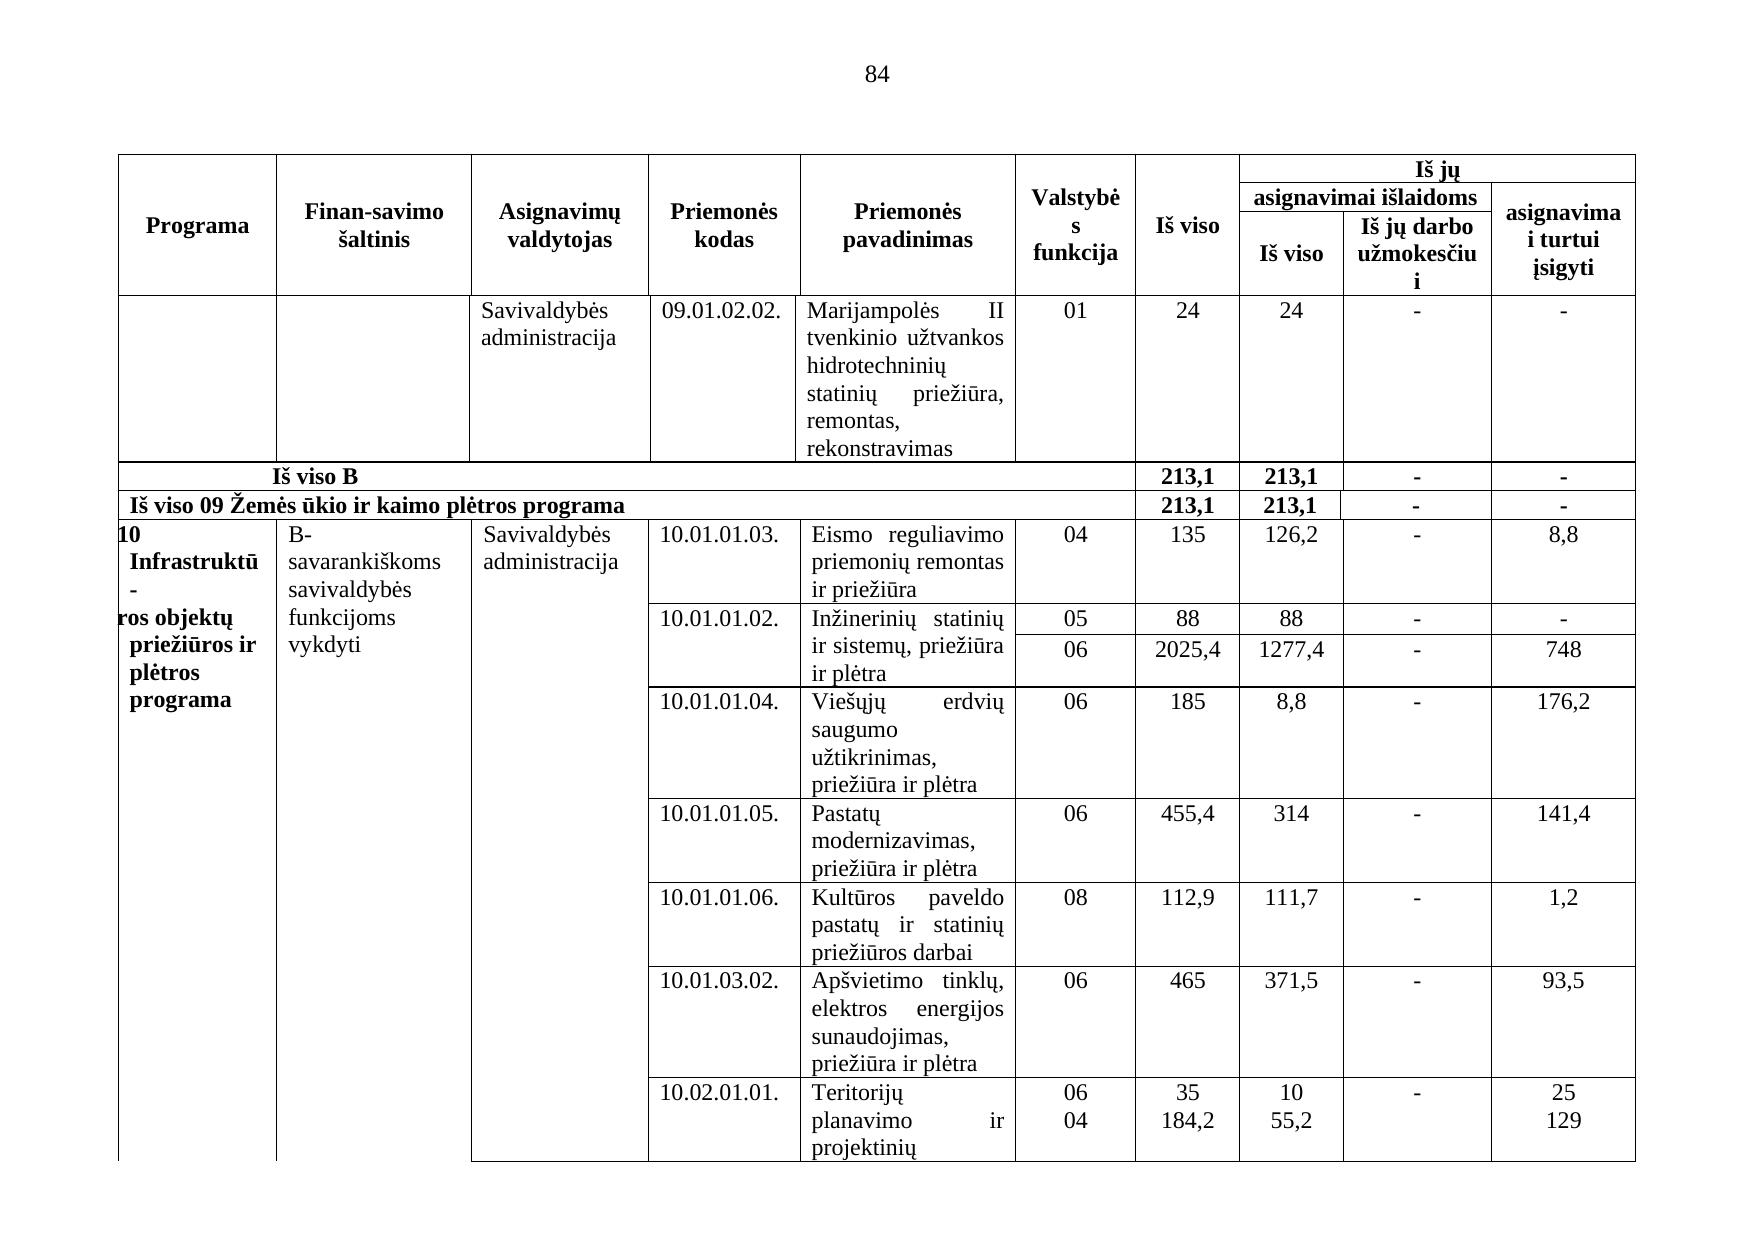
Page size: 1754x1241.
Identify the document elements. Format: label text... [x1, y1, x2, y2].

table_cell 371,5 [1240, 967, 1343, 1077]
table_cell Pastatų modernizavimas, priežiūra ir plėtra [801, 799, 1015, 882]
table_cell [472, 1077, 648, 1161]
table_cell 10.01.01.02. [649, 604, 800, 686]
table_cell 01 [1016, 296, 1135, 461]
table_cell 93,5 [1492, 967, 1635, 1077]
table_cell Savivaldybės administracija [472, 520, 648, 1077]
table_cell 10 Infrastruktū- ros objektų priežiūros ir plėtros programa [119, 520, 276, 1161]
table_header Iš jų [1240, 155, 1635, 182]
table_cell Savivaldybės administracija [470, 296, 650, 461]
table_cell 135 [1136, 520, 1239, 602]
table_cell 213,1 [1240, 491, 1340, 519]
table_cell 24 [1240, 296, 1343, 461]
table_cell - [1344, 296, 1491, 461]
table_cell [119, 296, 276, 461]
table_cell 2025,4 [1136, 635, 1239, 686]
table_cell Iš jų darbo užmokesčiui [1344, 212, 1491, 295]
table_cell 24 [1136, 296, 1239, 461]
table_cell 126,2 [1240, 520, 1343, 602]
table_cell - [1344, 883, 1491, 966]
table_cell Marijampolės II tvenkinio užtvankos hidrotechninių statinių priežiūra, remontas, rekonstravimas [796, 296, 1015, 461]
table_cell - [1344, 688, 1491, 798]
table_cell 06 [1016, 635, 1135, 686]
table_cell 213,1 [1136, 463, 1239, 490]
table_cell 455,4 [1136, 799, 1239, 882]
table_cell - [1492, 296, 1635, 461]
table_cell 08 [1016, 883, 1135, 966]
table_cell Iš viso B [119, 463, 1135, 490]
table_cell 25 129 [1492, 1078, 1635, 1161]
table_cell 213,1 [1136, 491, 1239, 519]
table_cell 04 [1016, 520, 1135, 602]
table_cell 112,9 [1136, 883, 1239, 966]
table_cell 465 [1136, 967, 1239, 1077]
table_cell - [1344, 520, 1491, 602]
table_cell - [1492, 463, 1635, 490]
table_cell Iš viso 09 Žemės ūkio ir kaimo plėtros programa [119, 491, 1135, 519]
table_cell Eismo reguliavimo priemonių remontas ir priežiūra [801, 520, 1015, 602]
table_cell - [1344, 635, 1491, 686]
table_cell 09.01.02.02. [651, 296, 795, 461]
table_cell 35 184,2 [1136, 1078, 1239, 1161]
table_cell - [1492, 604, 1635, 634]
table_cell - [1344, 604, 1491, 634]
table_cell 06 [1016, 799, 1135, 882]
table_header Programa [119, 155, 276, 295]
table_cell 10.01.03.02. [649, 967, 800, 1077]
table_header Asignavimų valdytojas [472, 155, 648, 295]
table_cell 1277,4 [1240, 635, 1343, 686]
table_cell Apšvietimo tinklų, elektros energijos sunaudojimas, priežiūra ir plėtra [801, 967, 1015, 1077]
table_cell - [1344, 463, 1491, 490]
table_cell - [1344, 967, 1491, 1077]
table_header Valstybės funkcija [1016, 155, 1135, 295]
table_header Priemonės pavadinimas [801, 155, 1015, 295]
table_cell [277, 296, 469, 461]
table_cell 88 [1136, 604, 1239, 634]
table_cell B-savarankiškoms savivaldybės funkcijoms vykdyti [277, 520, 471, 1161]
table_cell 213,1 [1240, 463, 1343, 490]
table_cell 88 [1240, 604, 1343, 634]
table_cell 111,7 [1240, 883, 1343, 966]
table_cell 10.01.01.05. [649, 799, 800, 882]
table_cell - [1341, 491, 1491, 519]
table_header Finan-savimo šaltinis [277, 155, 471, 295]
table_cell 10.01.01.04. [649, 688, 800, 798]
table_cell 06 04 [1016, 1078, 1135, 1161]
table_header Priemonės kodas [649, 155, 800, 295]
table_cell 8,8 [1492, 520, 1635, 602]
table_cell Kultūros paveldo pastatų ir statinių priežiūros darbai [801, 883, 1015, 966]
table_cell Viešųjų erdvių saugumo užtikrinimas, priežiūra ir plėtra [801, 688, 1015, 798]
table_cell Inžinerinių statinių ir sistemų, priežiūra ir plėtra [801, 604, 1015, 686]
table_cell asignavimai turtui įsigyti [1492, 183, 1635, 295]
table_cell 10.01.01.06. [649, 883, 800, 966]
table_header Iš viso [1136, 155, 1239, 295]
table_cell 06 [1016, 688, 1135, 798]
table_cell - [1492, 491, 1635, 519]
table_cell 141,4 [1492, 799, 1635, 882]
table_cell 176,2 [1492, 688, 1635, 798]
table_cell Iš viso [1240, 212, 1343, 295]
table_cell 06 [1016, 967, 1135, 1077]
table_cell 185 [1136, 688, 1239, 798]
table_cell Teritorijų planavimo ir projektinių [801, 1078, 1015, 1161]
table_cell 1,2 [1492, 883, 1635, 966]
table_cell 10.02.01.01. [649, 1078, 800, 1161]
table_cell 8,8 [1240, 688, 1343, 798]
table_cell asignavimai išlaidoms [1240, 183, 1491, 211]
table_cell 314 [1240, 799, 1343, 882]
table_cell - [1344, 1078, 1491, 1161]
table_cell - [1344, 799, 1491, 882]
table_cell 748 [1492, 635, 1635, 686]
table_cell 10 55,2 [1240, 1078, 1343, 1161]
table_cell 10.01.01.03. [649, 520, 800, 602]
table_cell 05 [1016, 604, 1135, 634]
